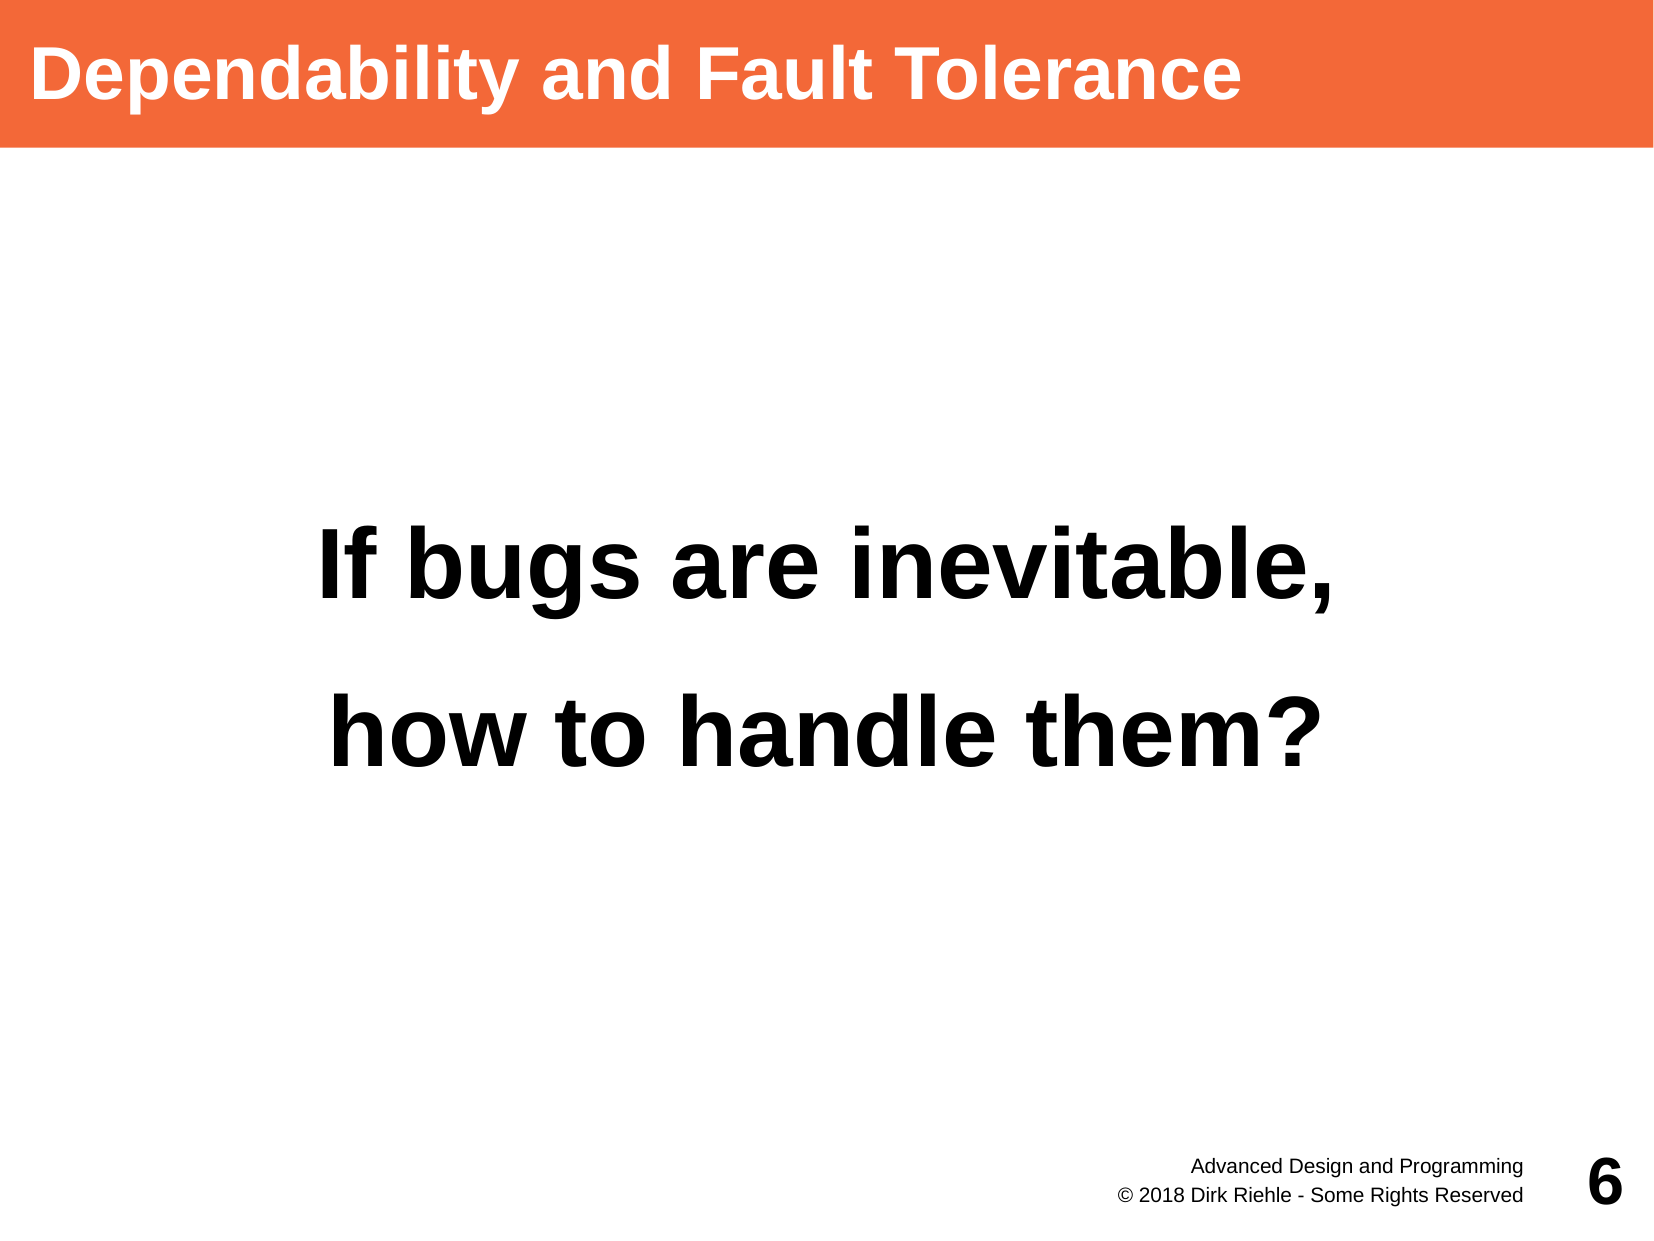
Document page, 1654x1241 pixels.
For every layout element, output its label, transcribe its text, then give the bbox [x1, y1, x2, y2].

title Dependability and Fault Tolerance [0, 0, 1654, 148]
subtitle If bugs are inevitable, how to handle them? [29, 177, 1625, 1063]
